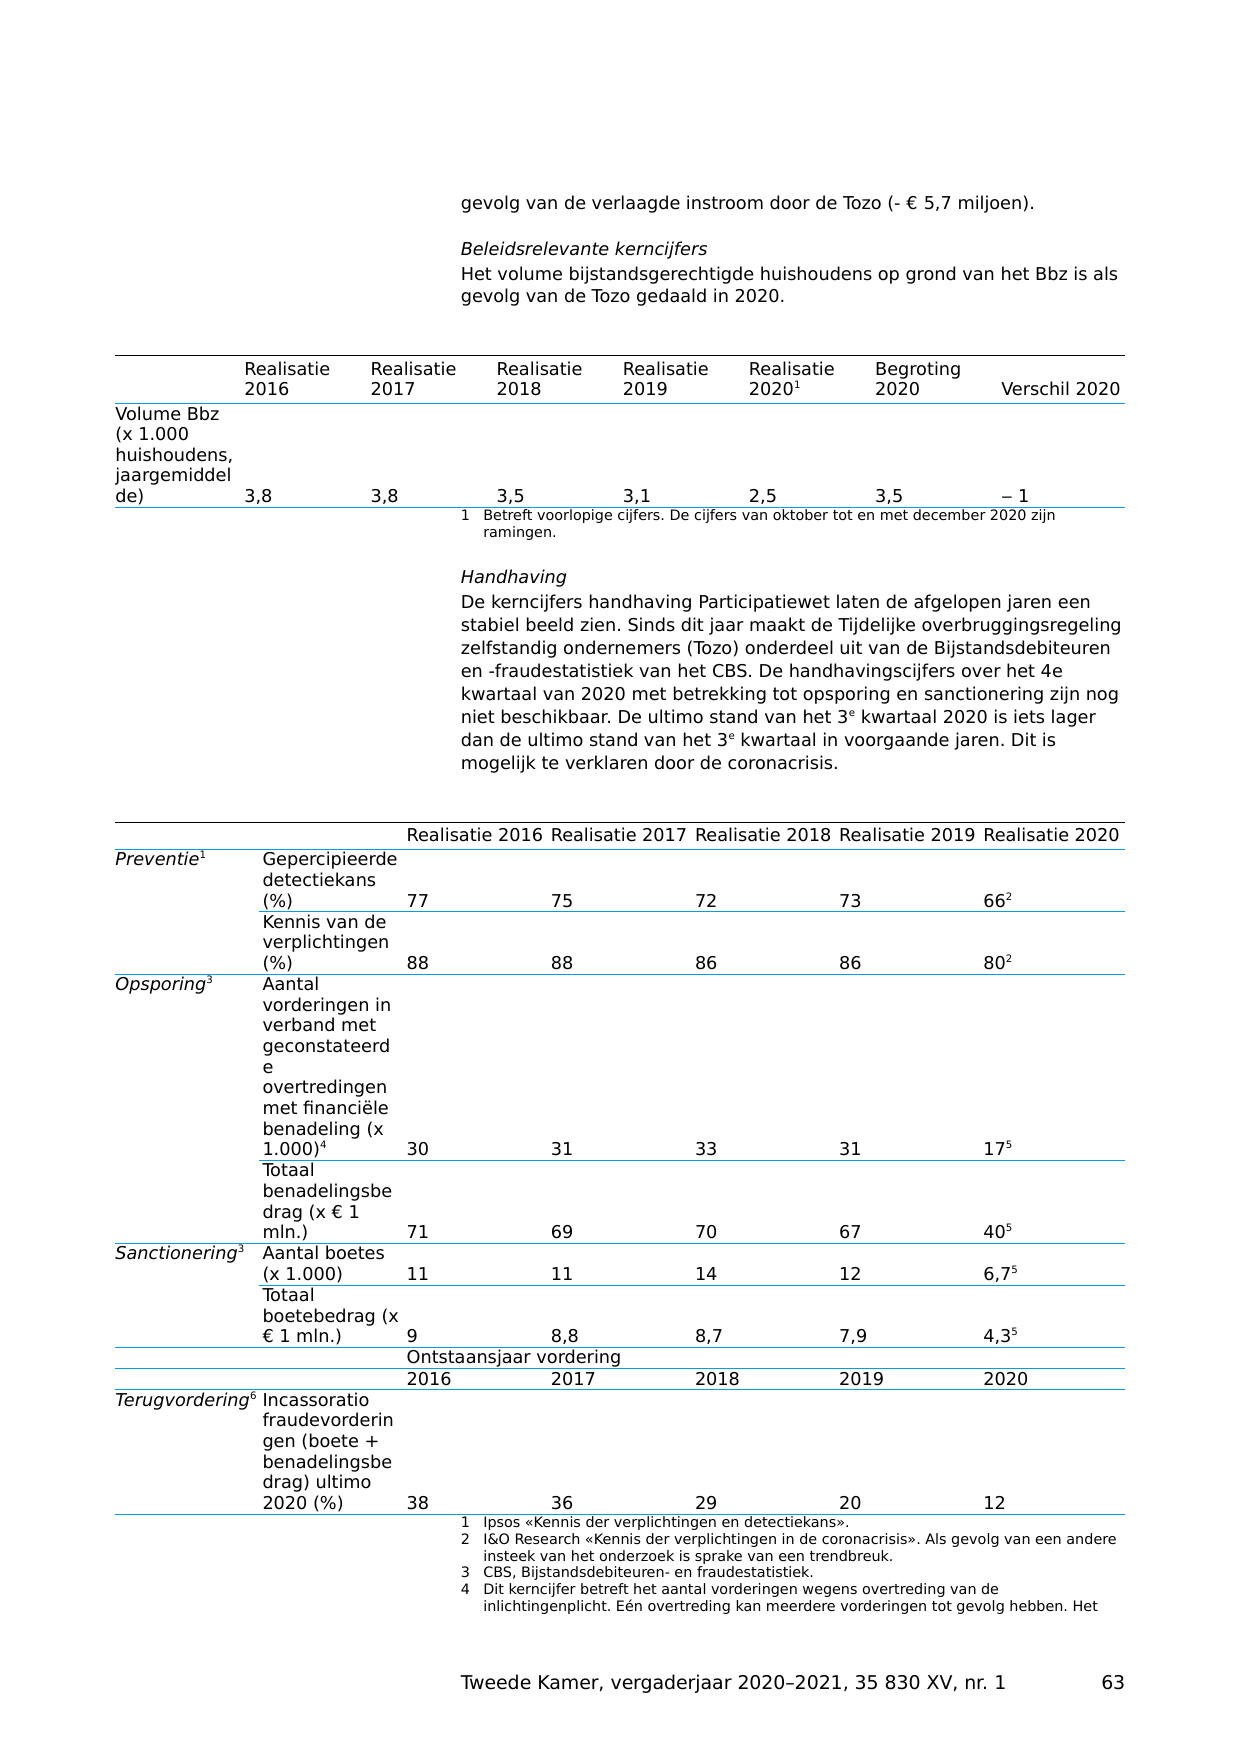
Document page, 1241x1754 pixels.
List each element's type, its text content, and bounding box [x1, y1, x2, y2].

table_cell 86 [836, 912, 980, 974]
table_cell 2016 [404, 1369, 548, 1389]
table_cell 36 [548, 1390, 692, 1513]
table_cell Realisatie 2017 [368, 356, 493, 403]
table_cell 73 [836, 850, 980, 911]
table_cell Ontstaansjaar vordering [404, 1348, 1125, 1368]
table_cell 31 [836, 975, 980, 1160]
table_cell 2019 [836, 1369, 980, 1389]
table_cell Realisatie 2020 [980, 823, 1125, 849]
table_cell 7,9 [836, 1286, 980, 1347]
table_cell ‒ 1 [998, 404, 1125, 507]
table_cell 70 [692, 1161, 836, 1243]
table_cell 8,7 [692, 1286, 836, 1347]
table_cell Gepercipieerde detectiekans (%) [259, 850, 403, 911]
table_cell 3,8 [241, 404, 367, 507]
table_cell Begroting 2020 [872, 356, 998, 403]
table_cell Realisatie 2018 [692, 823, 836, 849]
table_cell 33 [692, 975, 836, 1160]
table_cell Aantal boetes (x 1.000) [259, 1244, 403, 1284]
table_cell 175 [980, 975, 1125, 1160]
table_cell [115, 823, 259, 849]
table_cell 12 [836, 1244, 980, 1284]
table_cell 662 [980, 850, 1125, 911]
table_cell Totaal benadelingsbedrag (x € 1 mln.) [259, 1161, 403, 1243]
text Het volume bijstandsgerechtigde huishoudens op grond van het Bbz is als gevolg van de Tozo gedaald in 2020. [461, 262, 1125, 307]
table_cell [259, 1369, 403, 1389]
table_cell 12 [980, 1390, 1125, 1513]
table_cell Verschil 2020 [998, 356, 1125, 403]
table_cell 86 [692, 912, 836, 974]
table_cell 3,5 [494, 404, 620, 507]
table_cell Terugvordering6 [115, 1390, 259, 1513]
list I&O Research «Kennis der verplichtingen in de coronacrisis». Als gevolg van een andere insteek van het onderzoek is sprake van een trendbreuk. [461, 1531, 1125, 1564]
table_cell 20 [836, 1390, 980, 1513]
table_cell 2,5 [746, 404, 872, 507]
table_cell 11 [548, 1244, 692, 1284]
table_cell 6,75 [980, 1244, 1125, 1284]
table_cell [259, 823, 403, 849]
table_cell 2020 [980, 1369, 1125, 1389]
table_cell 11 [404, 1244, 548, 1284]
table_cell 3,5 [872, 404, 998, 507]
table_cell [115, 1369, 259, 1389]
table_cell Sanctionering3 [115, 1244, 259, 1347]
table_cell 30 [404, 975, 548, 1160]
table_cell 67 [836, 1161, 980, 1243]
table_cell 9 [404, 1286, 548, 1347]
table_cell Totaal boetebedrag (x € 1 mln.) [259, 1286, 403, 1347]
table_cell Preventie1 [115, 850, 259, 974]
table_cell Kennis van de verplichtingen (%) [259, 912, 403, 974]
table_cell [259, 1348, 403, 1368]
table_cell 3,1 [620, 404, 746, 507]
list CBS, Bijstandsdebiteuren- en fraudestatistiek. [461, 1564, 1125, 1581]
table_cell 2017 [548, 1369, 692, 1389]
table_header Tabel 27 Kerncijfers Participatiewet (fraude en handhaving) [115, 797, 1125, 822]
table_cell 14 [692, 1244, 836, 1284]
table_cell Realisatie 2018 [494, 356, 620, 403]
table_cell 802 [980, 912, 1125, 974]
table_cell 88 [548, 912, 692, 974]
table_cell [115, 356, 241, 403]
table_cell 3,8 [368, 404, 493, 507]
table_cell 88 [404, 912, 548, 974]
table_cell 4,35 [980, 1286, 1125, 1347]
table_cell Realisatie 2017 [548, 823, 692, 849]
table_header Tabel 26 Kerncijfers Bbz [115, 330, 1125, 355]
table_cell Realisatie 20201 [746, 356, 872, 403]
table_cell Realisatie 2019 [836, 823, 980, 849]
text Beleidsrelevante kerncijfers [461, 237, 1125, 259]
text Handhaving [461, 566, 1125, 588]
table_cell Opsporing3 [115, 975, 259, 1243]
text De kerncijfers handhaving Participatiewet laten de afgelopen jaren een stabiel beeld zien. Sinds dit jaar maakt de Tijdelijke overbruggingsregeling zelfstandig ondernemers (Tozo) onderdeel uit van de Bijstandsdebiteuren en -fraudestatistiek van het CBS. De handhavingscijfers over het 4e kwartaal van 2020 met betrekking tot opsporing en sanctionering zijn nog niet beschikbaar. De ultimo stand van het 3e kwartaal 2020 is iets lager dan de ultimo stand van het 3e kwartaal in voorgaande jaren. Dit is mogelijk te verklaren door de coronacrisis. [461, 591, 1125, 774]
table_cell 38 [404, 1390, 548, 1513]
table_cell 31 [548, 975, 692, 1160]
table_cell 75 [548, 850, 692, 911]
table_cell Realisatie 2016 [404, 823, 548, 849]
list Dit kerncijfer betreft het aantal vorderingen wegens overtreding van de inlichtingenplicht. Eén overtreding kan meerdere vorderingen tot gevolg hebben. Het [461, 1581, 1125, 1615]
table_cell Realisatie 2016 [241, 356, 367, 403]
list Ipsos «Kennis der verplichtingen en detectiekans». [461, 1515, 1125, 1531]
table_cell 77 [404, 850, 548, 911]
table_cell 72 [692, 850, 836, 911]
table_cell Aantal vorderingen in verband met geconstateerde overtredingen met financiële benadeling (x 1.000)4 [259, 975, 403, 1160]
table_cell [115, 1348, 259, 1368]
table_cell Incassoratio fraudevorderingen (boete + benadelingsbedrag) ultimo 2020 (%) [259, 1390, 403, 1513]
table_cell Realisatie 2019 [620, 356, 746, 403]
table_cell 8,8 [548, 1286, 692, 1347]
text gevolg van de verlaagde instroom door de Tozo (- € 5,7 miljoen). [461, 191, 1125, 214]
list Betreft voorlopige cijfers. De cijfers van oktober tot en met december 2020 zijn ramingen. [461, 508, 1125, 541]
table_cell 405 [980, 1161, 1125, 1243]
table_cell 2018 [692, 1369, 836, 1389]
table_cell 29 [692, 1390, 836, 1513]
table_cell Volume Bbz (x 1.000 huishoudens, jaargemiddelde) [115, 404, 241, 507]
table_cell 71 [404, 1161, 548, 1243]
table_cell 69 [548, 1161, 692, 1243]
